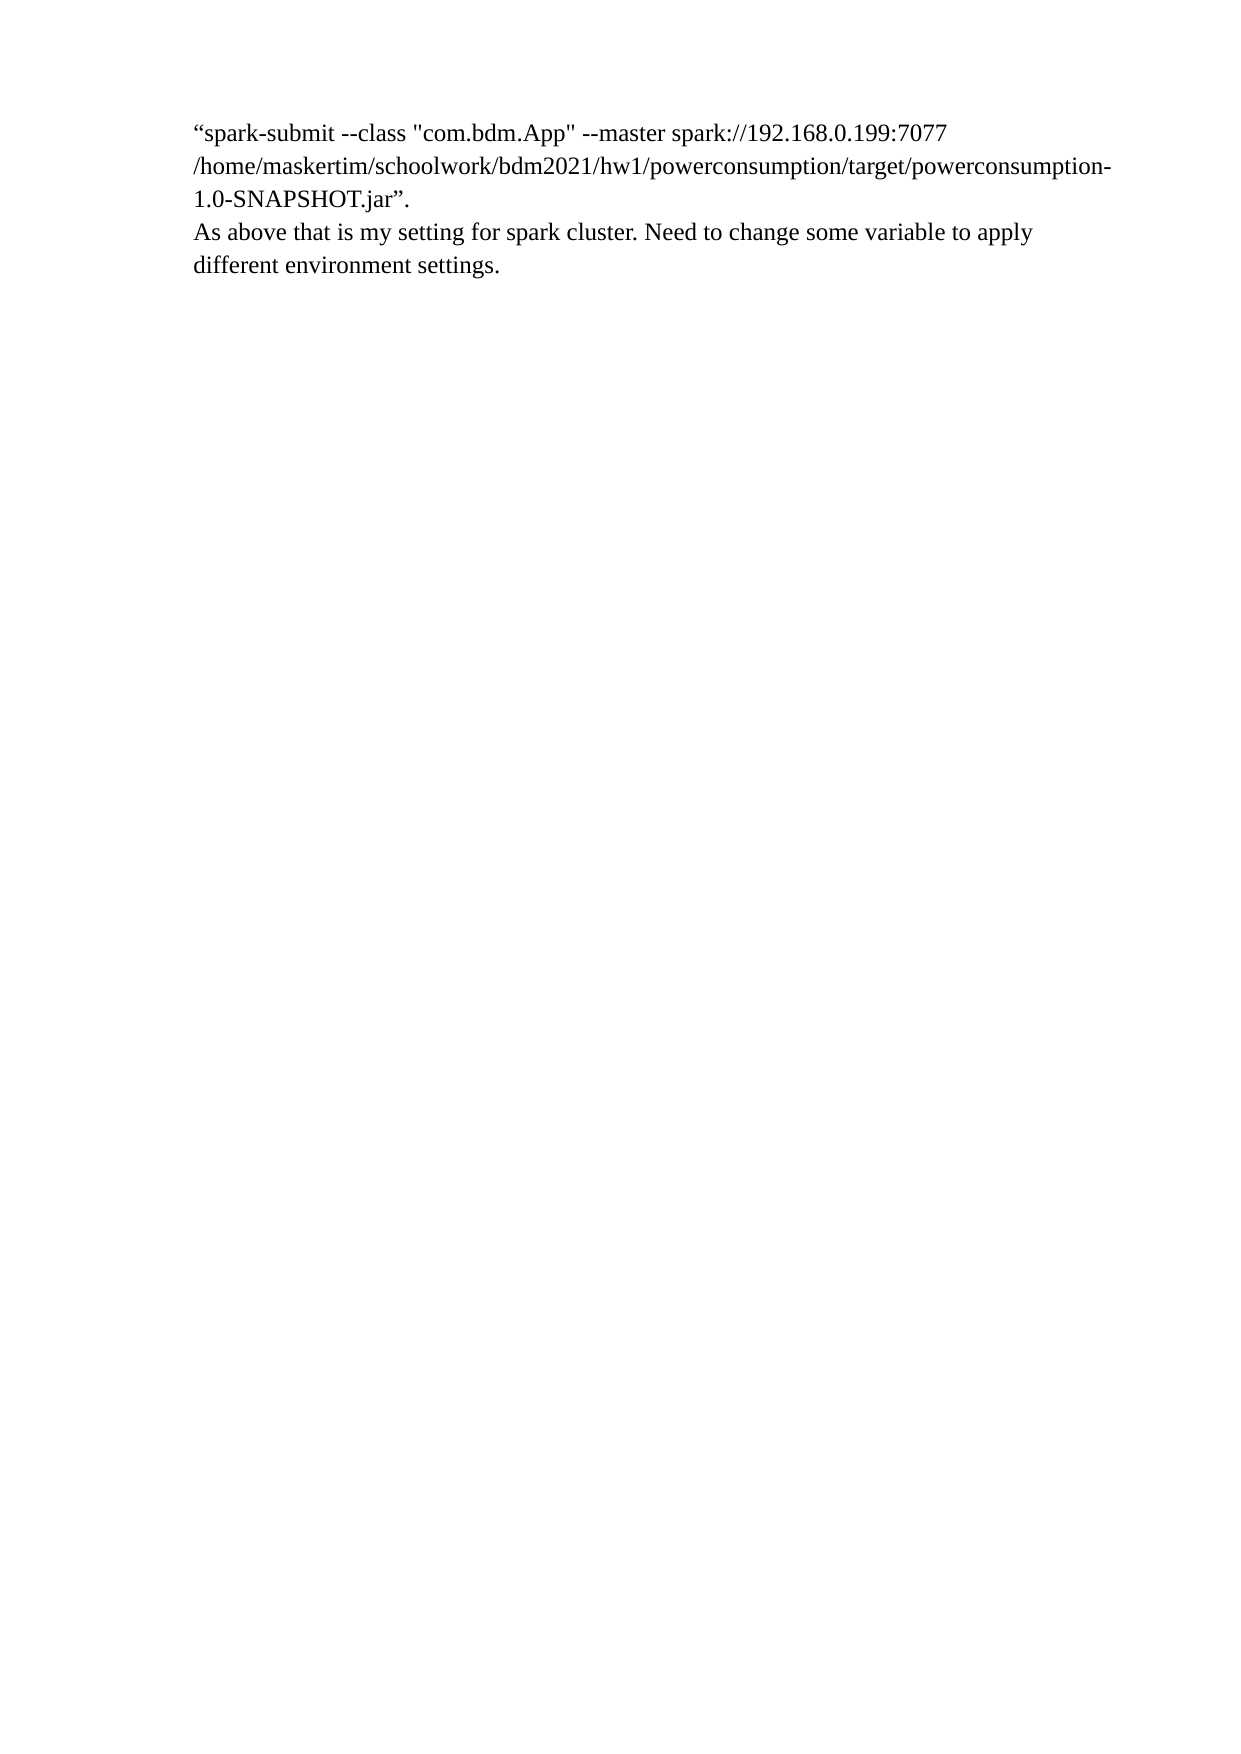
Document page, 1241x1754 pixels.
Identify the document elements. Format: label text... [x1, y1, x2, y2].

list “spark-submit --class "com.bdm.App" --master spark://192.168.0.199:7077 /home/maskertim/schoolwork/bdm2021/hw1/powerconsumption/target/powerconsumption-1.0-SNAPSHOT.jar”. As above that is my setting for spark cluster. Need to change some variable to apply different environment settings. [156, 118, 1122, 312]
